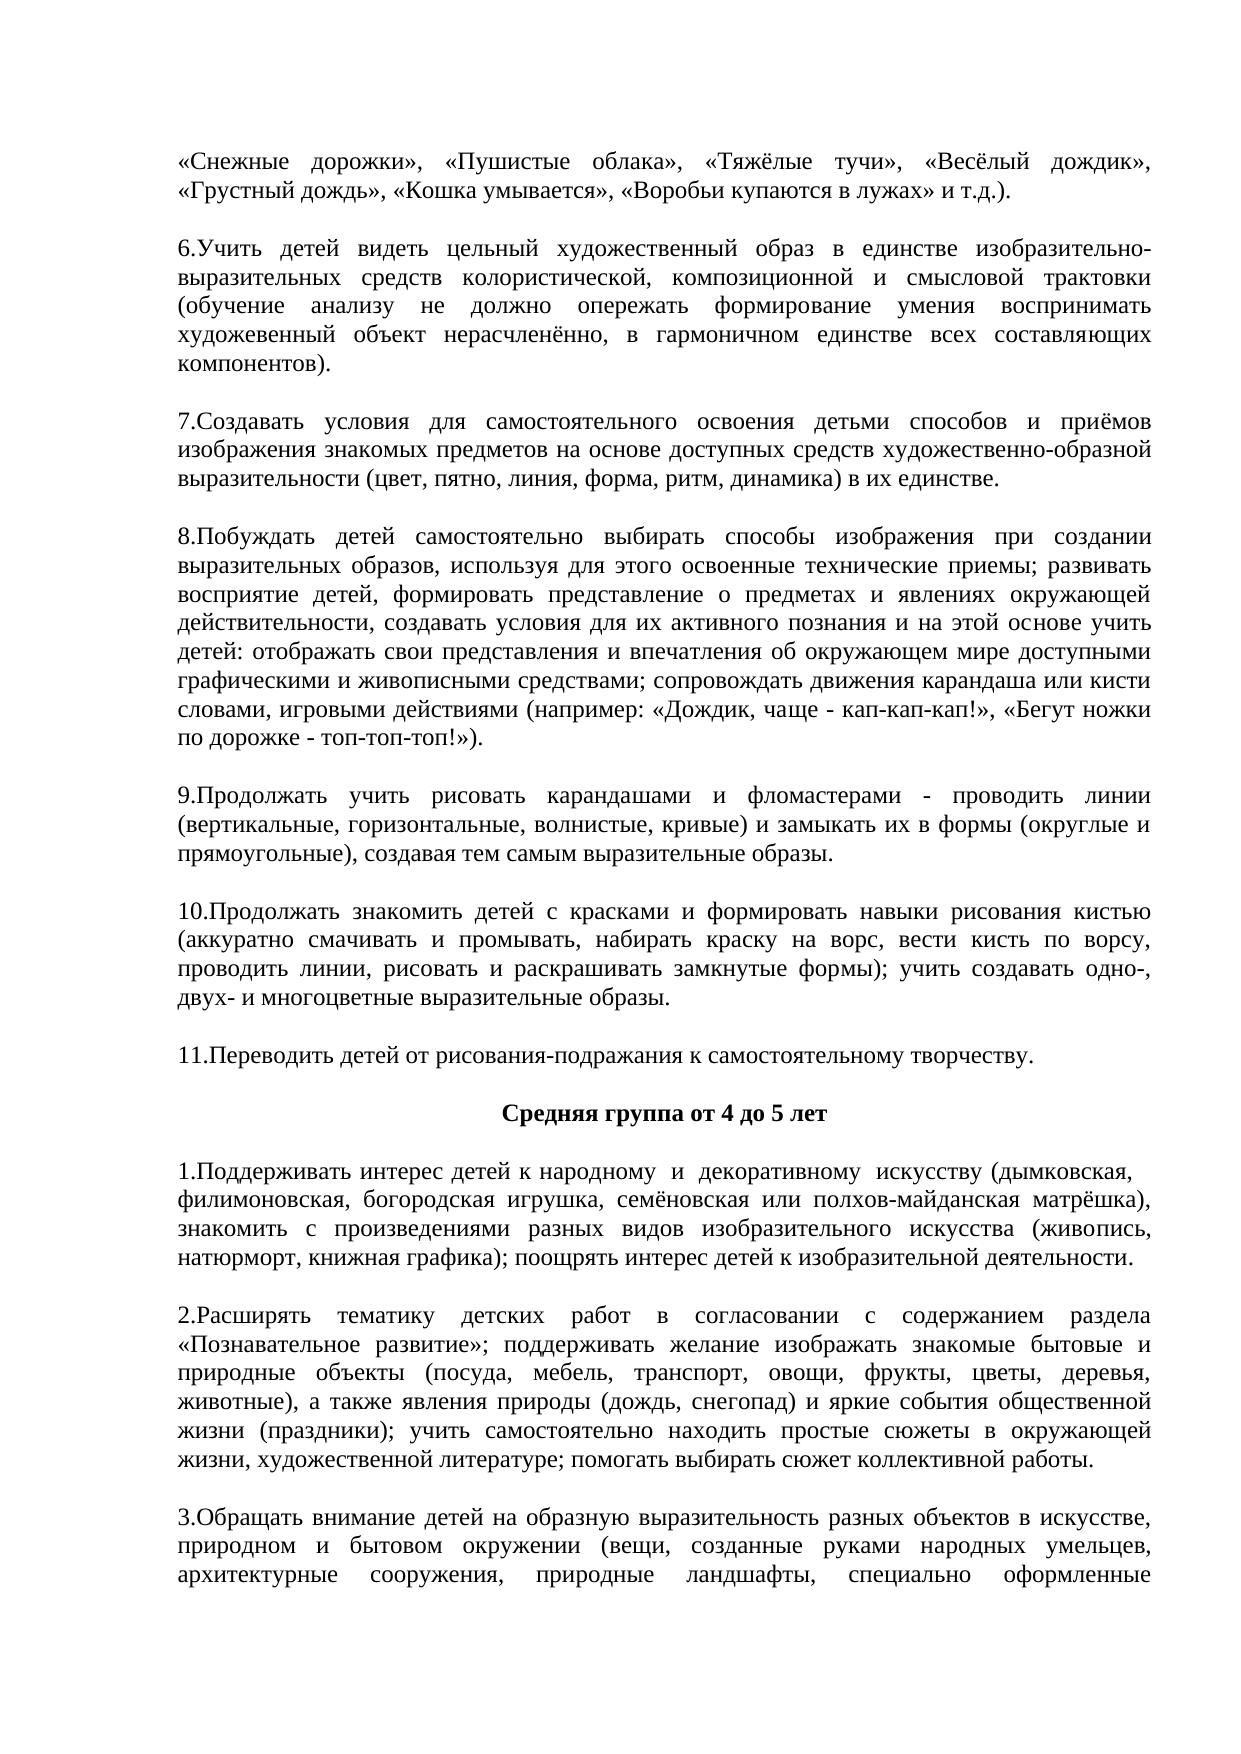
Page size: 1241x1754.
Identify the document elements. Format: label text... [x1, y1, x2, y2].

text 10.Продолжать знакомить детей с краска­ми и формировать навыки рисования кистью (аккуратно смачивать и промы­вать, набирать краску на ворс, вести кисть по ворсу, проводить линии, рисо­вать и раскрашивать замкнутые фор­мы); учить создавать одно-, двух- и многоцветные выразительные образы. [177, 896, 1152, 1011]
text 7.Создавать условия для самостоятель­ного освоения детьми способов и при­ёмов изображения знакомых предме­тов на основе доступных средств ху­дожественно-образной выразитель­ности (цвет, пятно, линия, форма, ритм, динамика) в их единстве. [177, 406, 1152, 492]
text 9.Продолжать учить рисовать каранда­шами и фломастерами - проводить линии (вертикальные, горизонталь­ные, волнистые, кривые) и замыкать их в формы (округлые и прямоуголь­ные), создавая тем самым вырази­тельные образы. [177, 780, 1152, 867]
text 11.Переводить детей от рисования-подра­жания к самостоятельному творчеству. [177, 1040, 1152, 1069]
text Средняя группа от 4 до 5 лет [177, 1098, 1152, 1127]
text 8.Побуждать детей самостоятельно вы­бирать способы изображения при соз­дании выразительных образов, ис­пользуя для этого освоенные техни­ческие приемы; развивать восприятие детей, формировать представление о предметах и явлениях окружающей действительности, создавать условия для их активного познания и на этой ос­нове учить детей: отображать свои представления и впечатления об окружающем мире доступными графическими и живо­писными средствами; сопровождать движения карандаша или кисти словами, игровыми действиями (например: «Дождик, ча­ще - кап-кап-кап!», «Бегут ножки по дорожке - топ-топ-топ!»). [177, 521, 1152, 751]
text 3.Обращать внимание детей на образ­ную выразительность разных объектов в искусстве, природном и бытовом ок­ружении (вещи, созданные руками на­родных умельцев, архитектурные со­оружения, природные ландшафты, специально оформленные [177, 1502, 1152, 1588]
text 2.Расширять тематику детских работ в согласовании с содержанием раздела «Познавательное развитие»; поддер­живать желание изображать знако­мые бытовые и природные объекты (посуда, мебель, транспорт, овощи, фрукты, цветы, деревья, животные), а также явления природы (дождь, сне­гопад) и яркие события общественной жизни (праздники); учить самостоя­тельно находить простые сюжеты в окружающей жизни, художественной литературе; помогать выбирать сюжет коллективной работы. [177, 1300, 1152, 1472]
text «Снежные до­рожки», «Пушистые облака», «Тяжёлые тучи», «Весёлый дождик», «Грустный дождь», «Кошка умывается», «Воробьи купаются в лужах» и т.д.). [177, 146, 1152, 204]
text 6.Учить детей видеть цельный художест­венный образ в единстве изобрази­тельно-выразительных средств коло­ристической, композиционной и смысловой трактовки (обучение ана­лизу не должно опережать формиро­вание умения воспринимать художевенный объект нерасчленённо, в гармоничном единстве всех составля­ющих компонентов). [177, 233, 1152, 377]
text 1.Поддерживать интерес детей к народ­ному и декоративному искусству (дымковская, филимоновская, бого­родская игрушка, семёновская или полхов-майданская матрёшка), знако­мить с произведениями разных видов изобразительного искусства (живо­пись, натюрморт, книжная графика); поощрять интерес детей к изобрази­тельной деятельности. [177, 1156, 1152, 1271]
